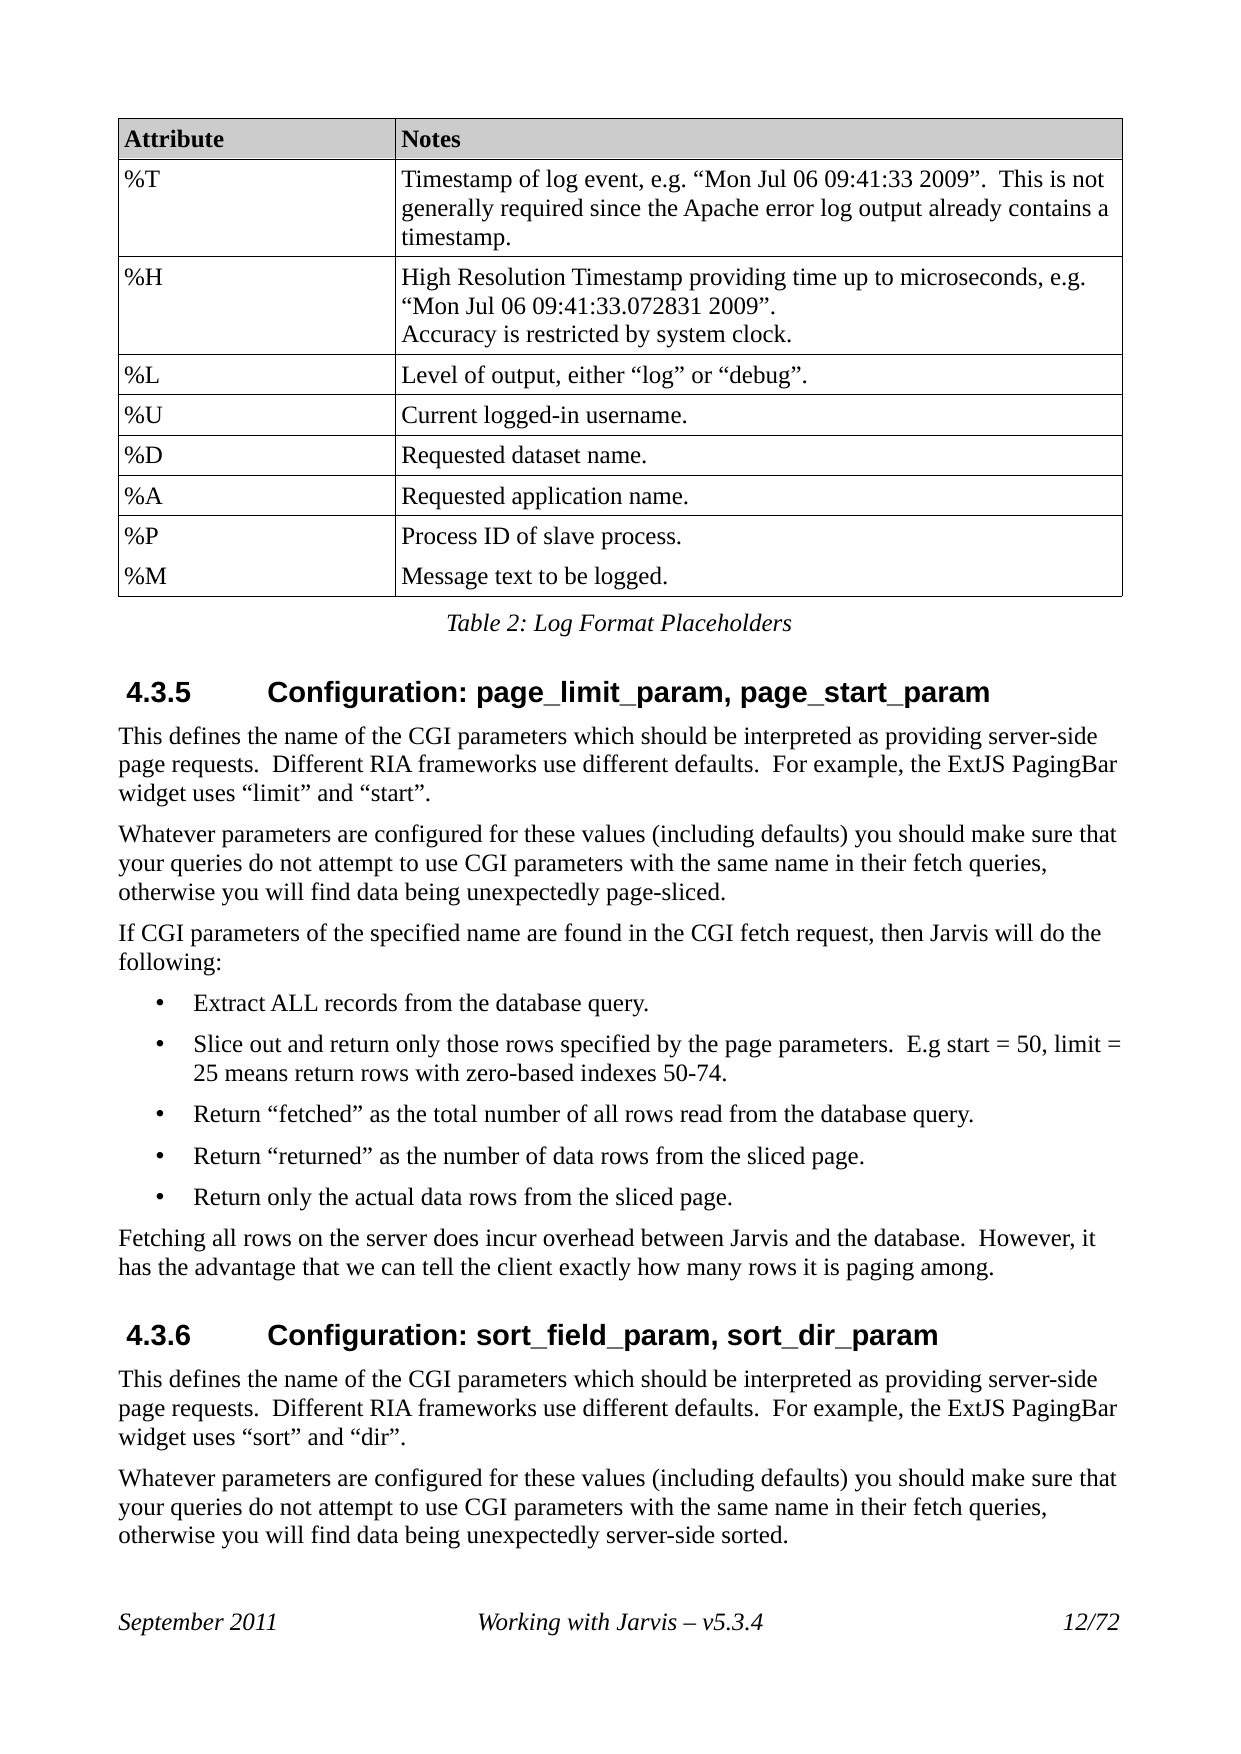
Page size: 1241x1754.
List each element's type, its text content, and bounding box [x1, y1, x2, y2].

table_cell Message text to be logged. [396, 556, 1122, 596]
table_cell Requested dataset name. [396, 436, 1122, 475]
table_cell Current logged-in username. [396, 395, 1122, 435]
table_cell %P [119, 516, 395, 556]
table_header Attribute [119, 119, 395, 158]
list Return only the actual data rows from the sliced page. [156, 1182, 1122, 1211]
table_cell Timestamp of log event, e.g. “Mon Jul 06 09:41:33 2009”. This is not generally required since the Apache error log output already contains a timestamp. [396, 160, 1122, 256]
list Slice out and return only those rows specified by the page parameters. E.g start = 50, limit = 25 means return rows with zero-based indexes 50-74. [156, 1029, 1122, 1087]
table_cell %M [119, 556, 395, 596]
text Whatever parameters are configured for these values (including defaults) you should make sure that your queries do not attempt to use CGI parameters with the same name in their fetch queries, otherwise you will find data being unexpectedly server-side sorted. [118, 1463, 1122, 1549]
list Return “returned” as the number of data rows from the sliced page. [156, 1141, 1122, 1169]
text This defines the name of the CGI parameters which should be interpreted as providing server-side page requests. Different RIA frameworks use different defaults. For example, the ExtJS PagingBar widget uses “sort” and “dir”. [118, 1364, 1122, 1451]
table_cell Level of output, either “log” or “debug”. [396, 355, 1122, 394]
list Extract ALL records from the database query. [156, 988, 1122, 1017]
table_cell %D [119, 436, 395, 475]
text This defines the name of the CGI parameters which should be interpreted as providing server-side page requests. Different RIA frameworks use different defaults. For example, the ExtJS PagingBar widget uses “limit” and “start”. [118, 721, 1122, 807]
table_cell %L [119, 355, 395, 394]
subtitle Configuration: sort_field_param, sort_dir_param [118, 1318, 1122, 1352]
table_header Notes [396, 119, 1122, 158]
text If CGI parameters of the specified name are found in the CGI fetch request, then Jarvis will do the following: [118, 918, 1122, 976]
text Whatever parameters are configured for these values (including defaults) you should make sure that your queries do not attempt to use CGI parameters with the same name in their fetch queries, otherwise you will find data being unexpectedly page-sliced. [118, 819, 1122, 906]
table_cell %U [119, 395, 395, 435]
table_cell Process ID of slave process. [396, 516, 1122, 556]
list Return “fetched” as the total number of all rows read from the database query. [156, 1099, 1122, 1128]
table_cell High Resolution Timestamp providing time up to microseconds, e.g. “Mon Jul 06 09:41:33.072831 2009”. Accuracy is restricted by system clock. [396, 257, 1122, 354]
subtitle Configuration: page_limit_param, page_start_param [118, 675, 1122, 708]
text Table 2: Log Format Placeholders [118, 608, 1122, 637]
table_cell %H [119, 257, 395, 354]
table_cell %A [119, 476, 395, 515]
table_cell %T [119, 160, 395, 256]
table_cell Requested application name. [396, 476, 1122, 515]
text Fetching all rows on the server does incur overhead between Jarvis and the database. However, it has the advantage that we can tell the client exactly how many rows it is paging among. [118, 1223, 1122, 1281]
